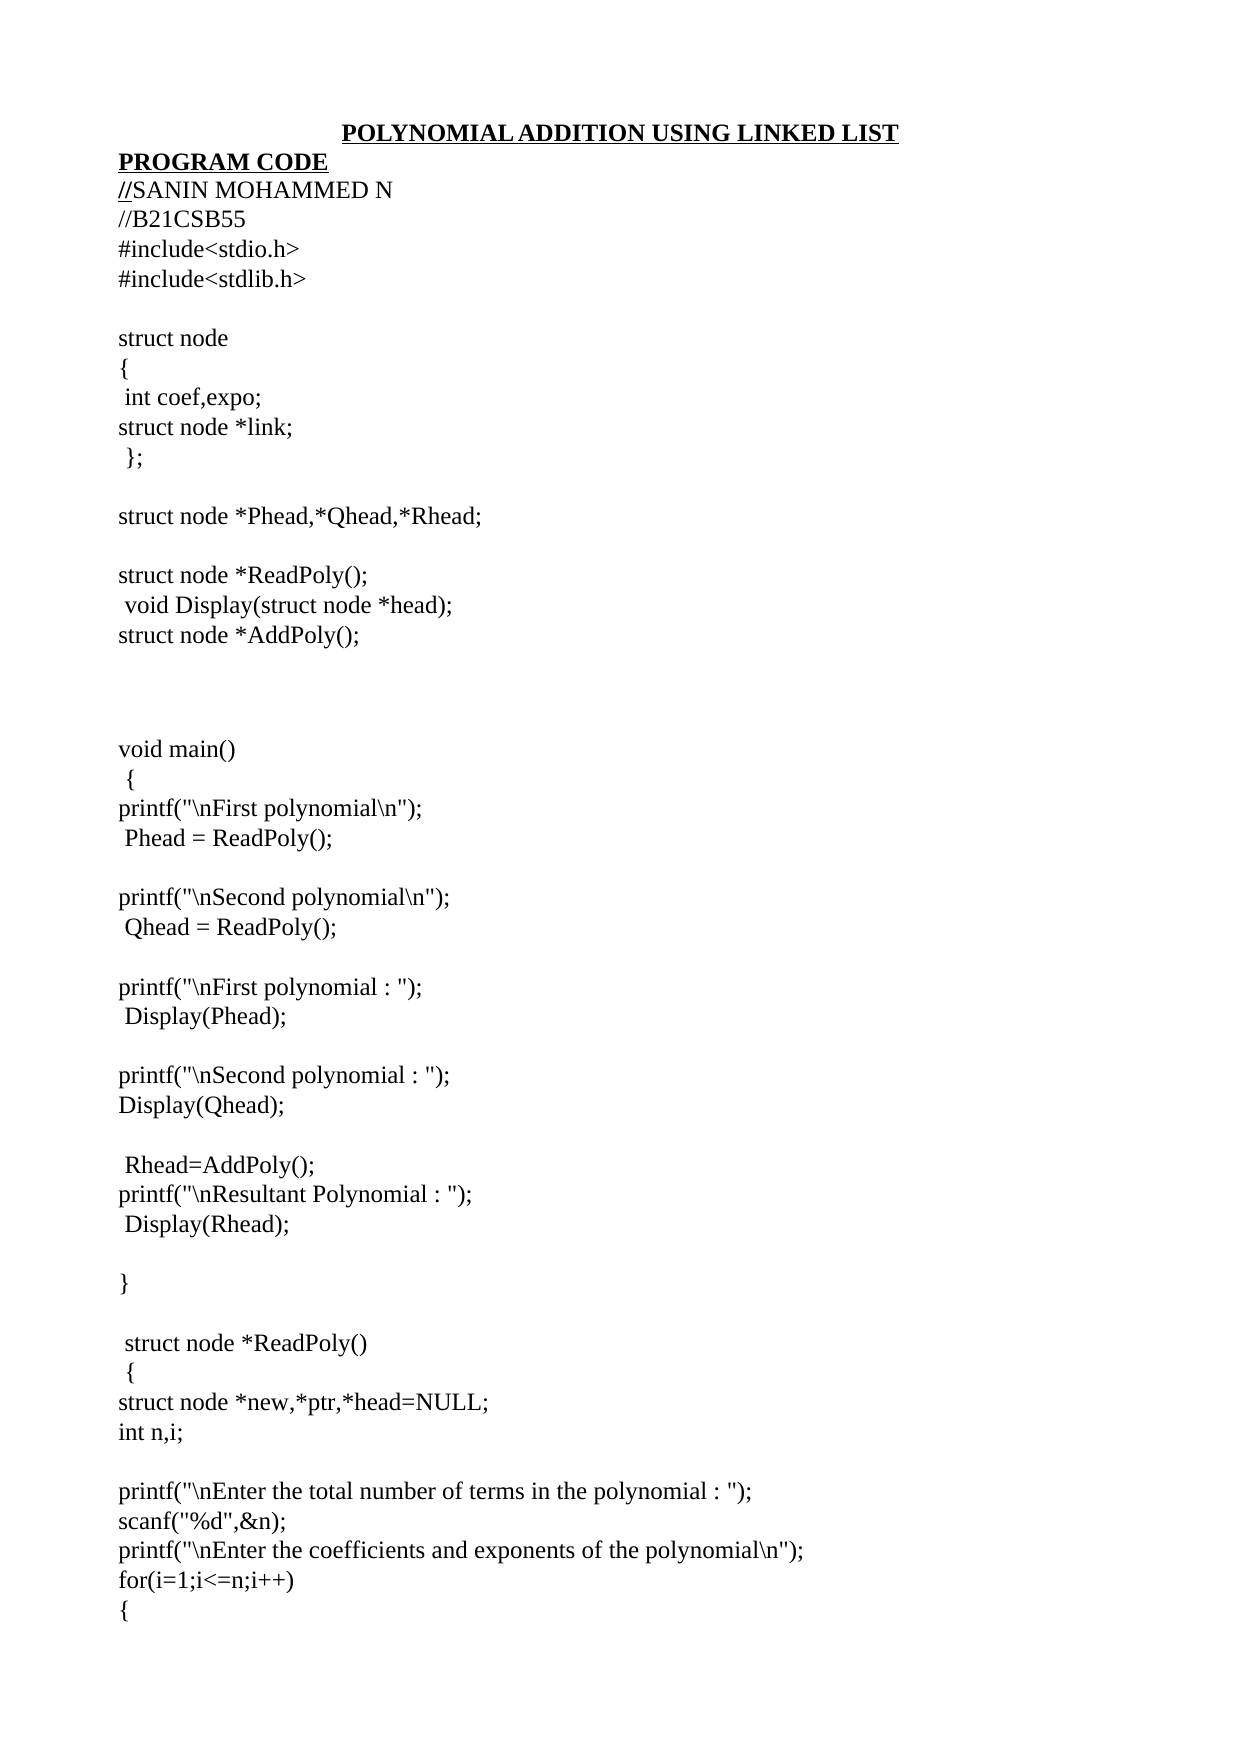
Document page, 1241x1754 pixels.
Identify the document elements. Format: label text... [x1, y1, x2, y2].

text printf("\nEnter the coefficients and exponents of the polynomial\n"); [118, 1535, 1122, 1564]
text Qhead = ReadPoly(); [118, 911, 1122, 941]
text for(i=1;i<=n;i++) [118, 1564, 1122, 1594]
text PROGRAM CODE [118, 147, 1122, 176]
text POLYNOMIAL ADDITION USING LINKED LIST [118, 118, 1122, 147]
text void Display(struct node *head); [118, 589, 1122, 619]
text //SANIN MOHAMMED N [118, 176, 1122, 204]
text { [118, 763, 1122, 792]
text void main() [118, 733, 1122, 763]
text Rhead=AddPoly(); [118, 1149, 1122, 1178]
text printf("\nEnter the total number of terms in the polynomial : "); [118, 1475, 1122, 1505]
text int coef,expo; [118, 382, 1122, 411]
text printf("\nSecond polynomial\n"); [118, 882, 1122, 911]
text printf("\nSecond polynomial : "); [118, 1060, 1122, 1089]
text struct node *link; [118, 411, 1122, 441]
text #include<stdio.h> [118, 233, 1122, 263]
text Phead = ReadPoly(); [118, 822, 1122, 852]
text Display(Phead); [118, 1000, 1122, 1030]
text struct node [118, 322, 1122, 352]
text } [118, 1267, 1122, 1297]
text { [118, 1594, 1122, 1624]
text //B21CSB55 [118, 204, 1122, 233]
text { [118, 352, 1122, 382]
text struct node *ReadPoly() [118, 1327, 1122, 1357]
text #include<stdlib.h> [118, 263, 1122, 292]
text struct node *ReadPoly(); [118, 560, 1122, 589]
text Display(Qhead); [118, 1089, 1122, 1119]
text printf("\nFirst polynomial\n"); [118, 792, 1122, 822]
text struct node *AddPoly(); [118, 619, 1122, 649]
text struct node *new,*ptr,*head=NULL; [118, 1386, 1122, 1416]
text struct node *Phead,*Qhead,*Rhead; [118, 500, 1122, 530]
text Display(Rhead); [118, 1208, 1122, 1238]
text scanf("%d",&n); [118, 1505, 1122, 1535]
text printf("\nResultant Polynomial : "); [118, 1178, 1122, 1208]
text int n,i; [118, 1416, 1122, 1446]
text { [118, 1357, 1122, 1386]
text printf("\nFirst polynomial : "); [118, 971, 1122, 1000]
text }; [118, 441, 1122, 471]
